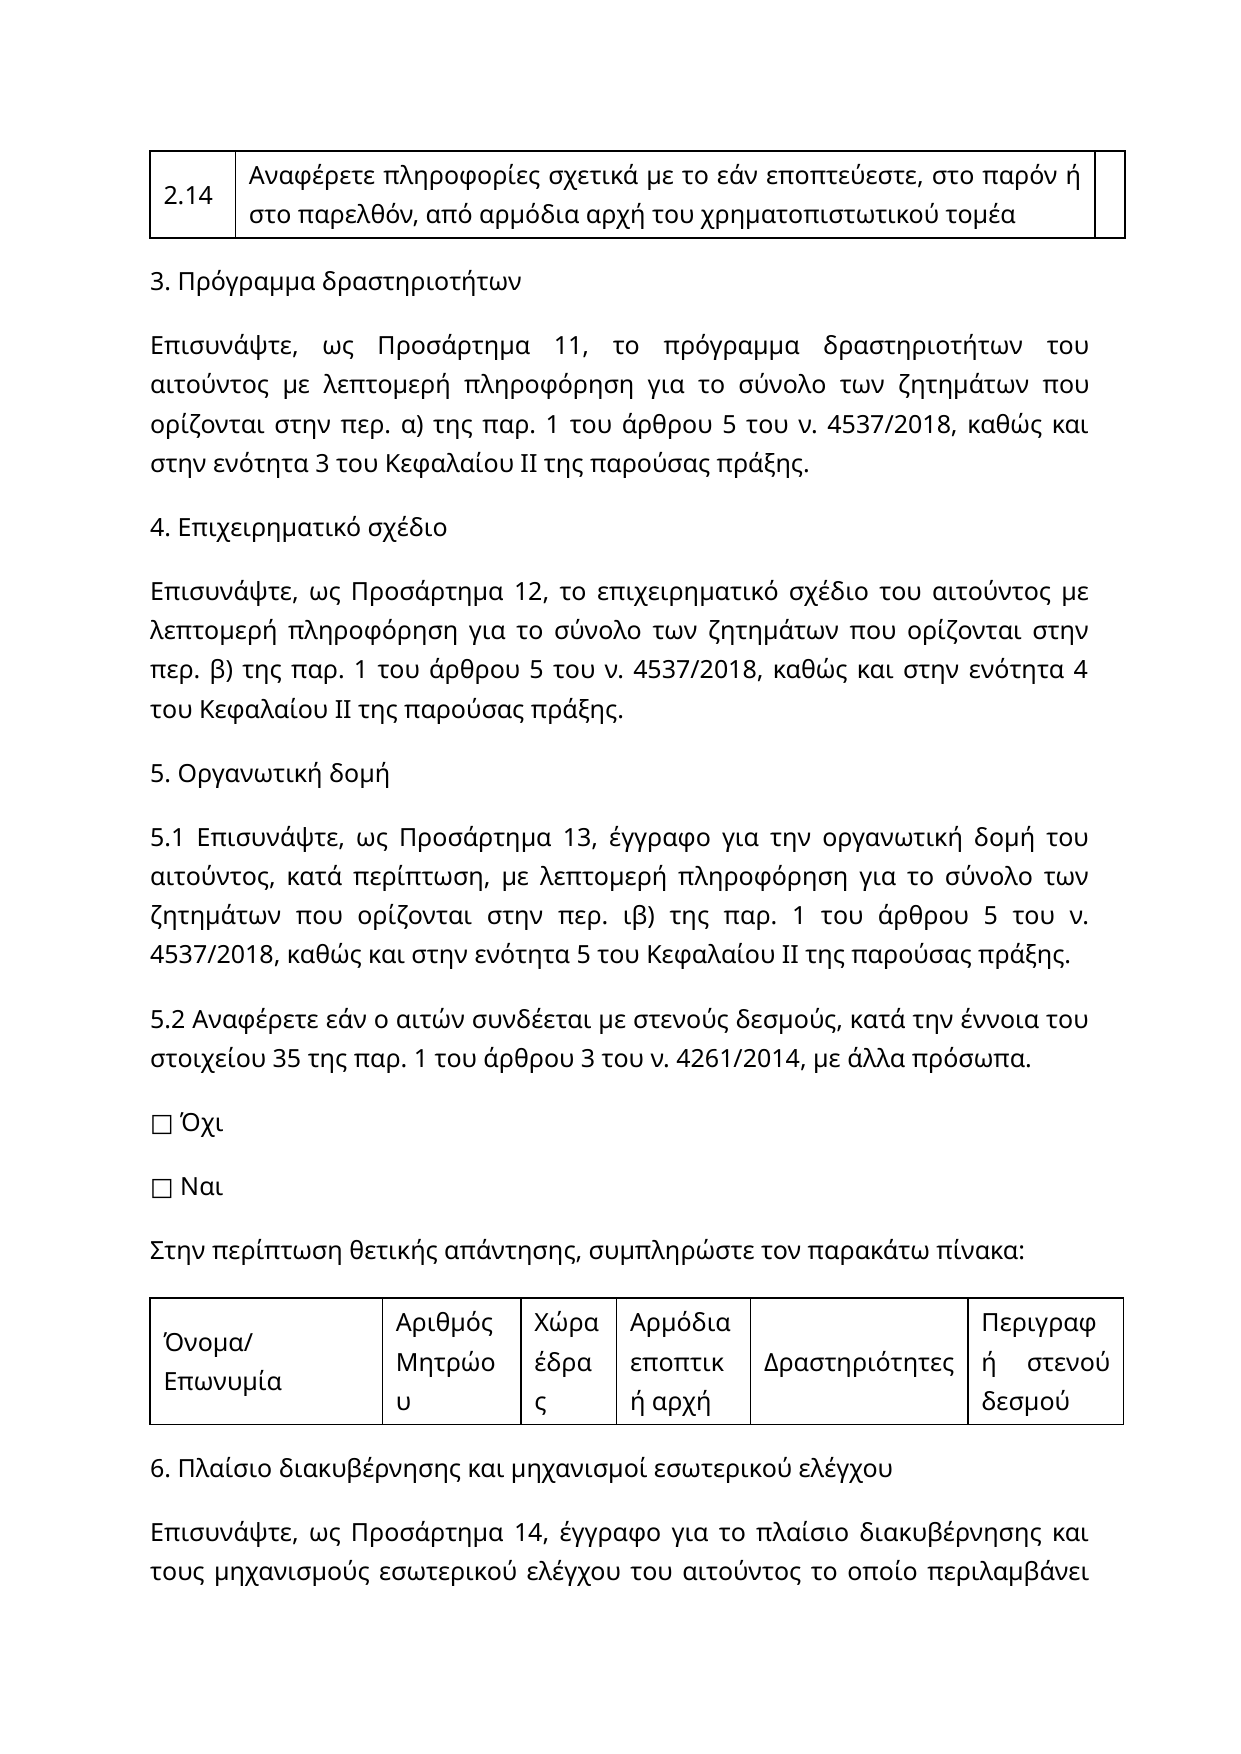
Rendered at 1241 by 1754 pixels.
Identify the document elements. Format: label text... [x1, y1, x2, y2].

text 5. Οργανωτική δομή [150, 756, 1090, 789]
text □ Όχι [150, 1105, 1090, 1139]
table_header Χώρα έδρας [522, 1299, 616, 1424]
table_header Περιγραφή στενού δεσμού [969, 1299, 1123, 1424]
table_header Αριθμός Μητρώου [383, 1299, 520, 1424]
text Επισυνάψτε, ως Προσάρτημα 11, το πρόγραμμα δραστηριοτήτων του αιτούντος με λεπτομερή πληροφόρηση για το σύνολο των ζητημάτων που ορίζονται στην περ. α) της παρ. 1 του άρθρου 5 του ν. 4537/2018, καθώς και στην ενότητα 3 του Κεφαλαίου ΙΙ της παρούσας πράξης. [150, 328, 1090, 479]
text 5.1 Επισυνάψτε, ως Προσάρτημα 13, έγγραφο για την οργανωτική δομή του αιτούντος, κατά περίπτωση, με λεπτομερή πληροφόρηση για το σύνολο των ζητημάτων που ορίζονται στην περ. ιβ) της παρ. 1 του άρθρου 5 του ν. 4537/2018, καθώς και στην ενότητα 5 του Κεφαλαίου ΙΙ της παρούσας πράξης. [150, 820, 1090, 971]
table_header Δραστηριότητες [751, 1299, 967, 1424]
text Επισυνάψτε, ως Προσάρτημα 12, το επιχειρηματικό σχέδιο του αιτούντος με λεπτομερή πληροφόρηση για το σύνολο των ζητημάτων που ορίζονται στην περ. β) της παρ. 1 του άρθρου 5 του ν. 4537/2018, καθώς και στην ενότητα 4 του Κεφαλαίου ΙΙ της παρούσας πράξης. [150, 574, 1090, 725]
table_cell Αναφέρετε πληροφορίες σχετικά με το εάν εποπτεύεστε, στο παρόν ή στο παρελθόν, από αρμόδια αρχή του χρηματοπιστωτικού τομέα [236, 152, 1094, 237]
table_cell 2.14 [151, 152, 235, 237]
text 6. Πλαίσιο διακυβέρνησης και μηχανισμοί εσωτερικού ελέγχου [150, 1450, 1090, 1484]
text □ Ναι [150, 1169, 1090, 1203]
table_cell [1096, 152, 1124, 237]
text 3. Πρόγραμμα δραστηριοτήτων [150, 264, 1090, 298]
text 5.2 Αναφέρετε εάν ο αιτών συνδέεται με στενούς δεσμούς, κατά την έννοια του στοιχείου 35 της παρ. 1 του άρθρου 3 του ν. 4261/2014, με άλλα πρόσωπα. [150, 1001, 1090, 1074]
text 4. Επιχειρηματικό σχέδιο [150, 510, 1090, 544]
text Επισυνάψτε, ως Προσάρτημα 14, έγγραφο για το πλαίσιο διακυβέρνησης και τους μηχανισμούς εσωτερικού ελέγχου του αιτούντος το οποίο περιλαμβάνει [150, 1514, 1090, 1588]
table_header Όνομα/Επωνυμία [151, 1299, 382, 1424]
table_header Αρμόδια εποπτική αρχή [617, 1299, 750, 1424]
text Στην περίπτωση θετικής απάντησης, συμπληρώστε τον παρακάτω πίνακα: [150, 1233, 1090, 1267]
